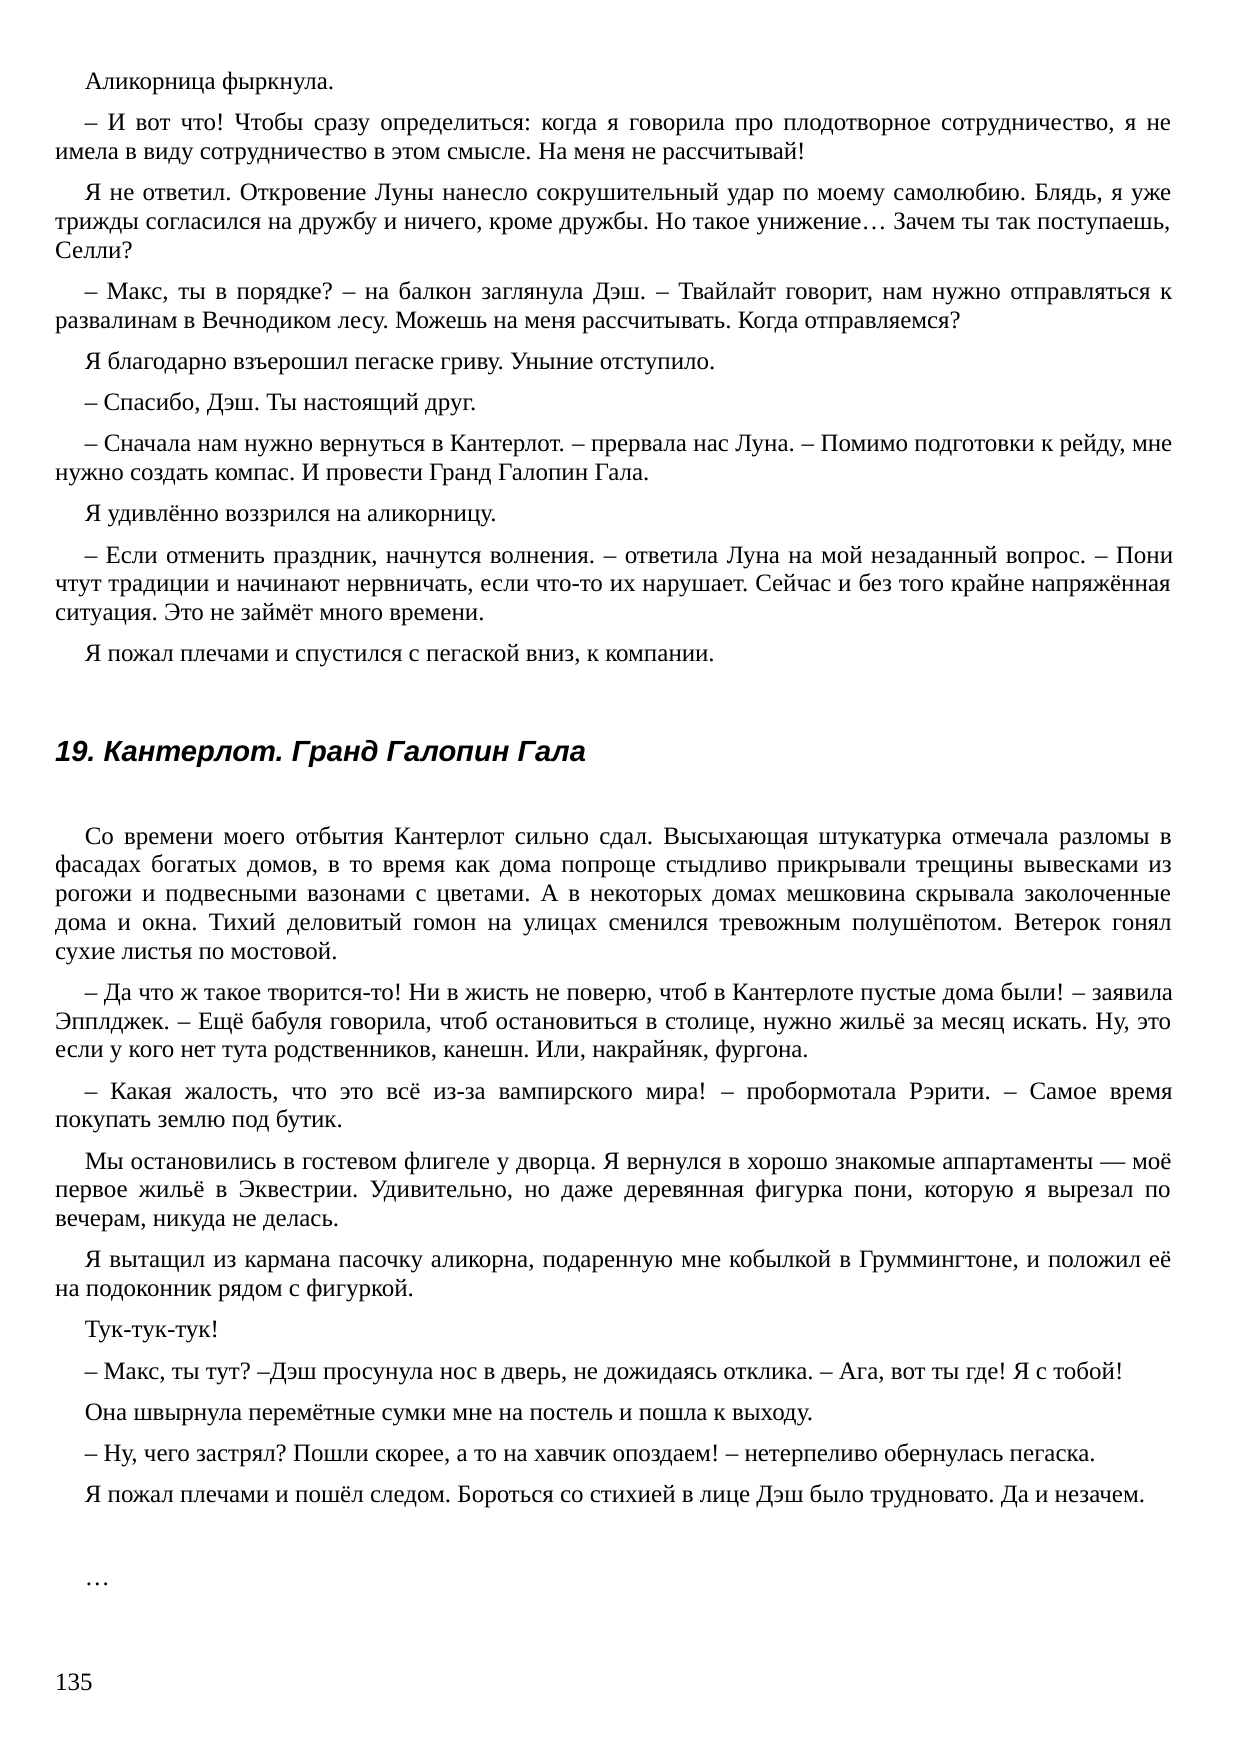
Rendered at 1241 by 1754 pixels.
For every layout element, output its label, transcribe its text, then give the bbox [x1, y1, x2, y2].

text Я не ответил. Откровение Луны нанесло сокрушительный удар по моему самолюбию. Блядь, я уже трижды согласился на дружбу и ничего, кроме дружбы. Но такое унижение… Зачем ты так поступаешь, Селли? [55, 177, 1173, 263]
text – Спасибо, Дэш. Ты настоящий друг. [55, 387, 1173, 416]
text Она швырнула перемётные сумки мне на постель и пошла к выходу. [55, 1397, 1173, 1426]
text – Сначала нам нужно вернуться в Кантерлот. – прервала нас Луна. – Помимо подготовки к рейду, мне нужно создать компас. И провести Гранд Галопин Гала. [55, 428, 1173, 486]
text Со времени моего отбытия Кантерлот сильно сдал. Высыхающая штукатурка отмечала разломы в фасадах богатых домов, в то время как дома попроще стыдливо прикрывали трещины вывесками из рогожи и подвесными вазонами с цветами. А в некоторых домах мешковина скрывала заколоченные дома и окна. Тихий деловитый гомон на улицах сменился тревожным полушёпотом. Ветерок гонял сухие листья по мостовой. [55, 821, 1173, 964]
text Я пожал плечами и спустился с пегаской вниз, к компании. [55, 638, 1173, 667]
text Я пожал плечами и пошёл следом. Бороться со стихией в лице Дэш было трудновато. Да и незачем. [55, 1479, 1173, 1508]
text – Какая жалость, что это всё из-за вампирского мира! – пробормотала Рэрити. – Самое время покупать землю под бутик. [55, 1076, 1173, 1133]
text … [55, 1562, 1173, 1591]
text Я вытащил из кармана пасочку аликорна, подаренную мне кобылкой в Груммингтоне, и положил её на подоконник рядом с фигуркой. [55, 1244, 1173, 1302]
subtitle 19. Кантерлот. Гранд Галопин Гала [55, 733, 1173, 767]
text – Макс, ты тут? –Дэш просунула нос в дверь, не дожидаясь отклика. – Ага, вот ты где! Я с тобой! [55, 1356, 1173, 1384]
text Мы остановились в гостевом флигеле у дворца. Я вернулся в хорошо знакомые аппартаменты — моё первое жильё в Эквестрии. Удивительно, но даже деревянная фигурка пони, которую я вырезал по вечерам, никуда не делась. [55, 1146, 1173, 1232]
text Я удивлённо воззрился на аликорницу. [55, 498, 1173, 527]
text – Если отменить праздник, начнутся волнения. – ответила Луна на мой незаданный вопрос. – Пони чтут традиции и начинают нервничать, если что-то их нарушает. Сейчас и без того крайне напряжённая ситуация. Это не займёт много времени. [55, 540, 1173, 626]
text – Макс, ты в порядке? – на балкон заглянула Дэш. – Твайлайт говорит, нам нужно отправляться к развалинам в Вечнодиком лесу. Можешь на меня рассчитывать. Когда отправляемся? [55, 276, 1173, 333]
text – И вот что! Чтобы сразу определиться: когда я говорила про плодотворное сотрудничество, я не имела в виду сотрудничество в этом смысле. На меня не рассчитывай! [55, 107, 1173, 165]
text – Ну, чего застрял? Пошли скорее, а то на хавчик опоздаем! – нетерпеливо обернулась пегаска. [55, 1438, 1173, 1467]
text Тук-тук-тук! [55, 1314, 1173, 1343]
text – Да что ж такое творится-то! Ни в жисть не поверю, чтоб в Кантерлоте пустые дома были! – заявила Эпплджек. – Ещё бабуля говорила, чтоб остановиться в столице, нужно жильё за месяц искать. Ну, это если у кого нет тута родственников, канешн. Или, накрайняк, фургона. [55, 977, 1173, 1063]
text Аликорница фыркнула. [55, 66, 1173, 95]
text Я благодарно взъерошил пегаске гриву. Уныние отступило. [55, 346, 1173, 375]
